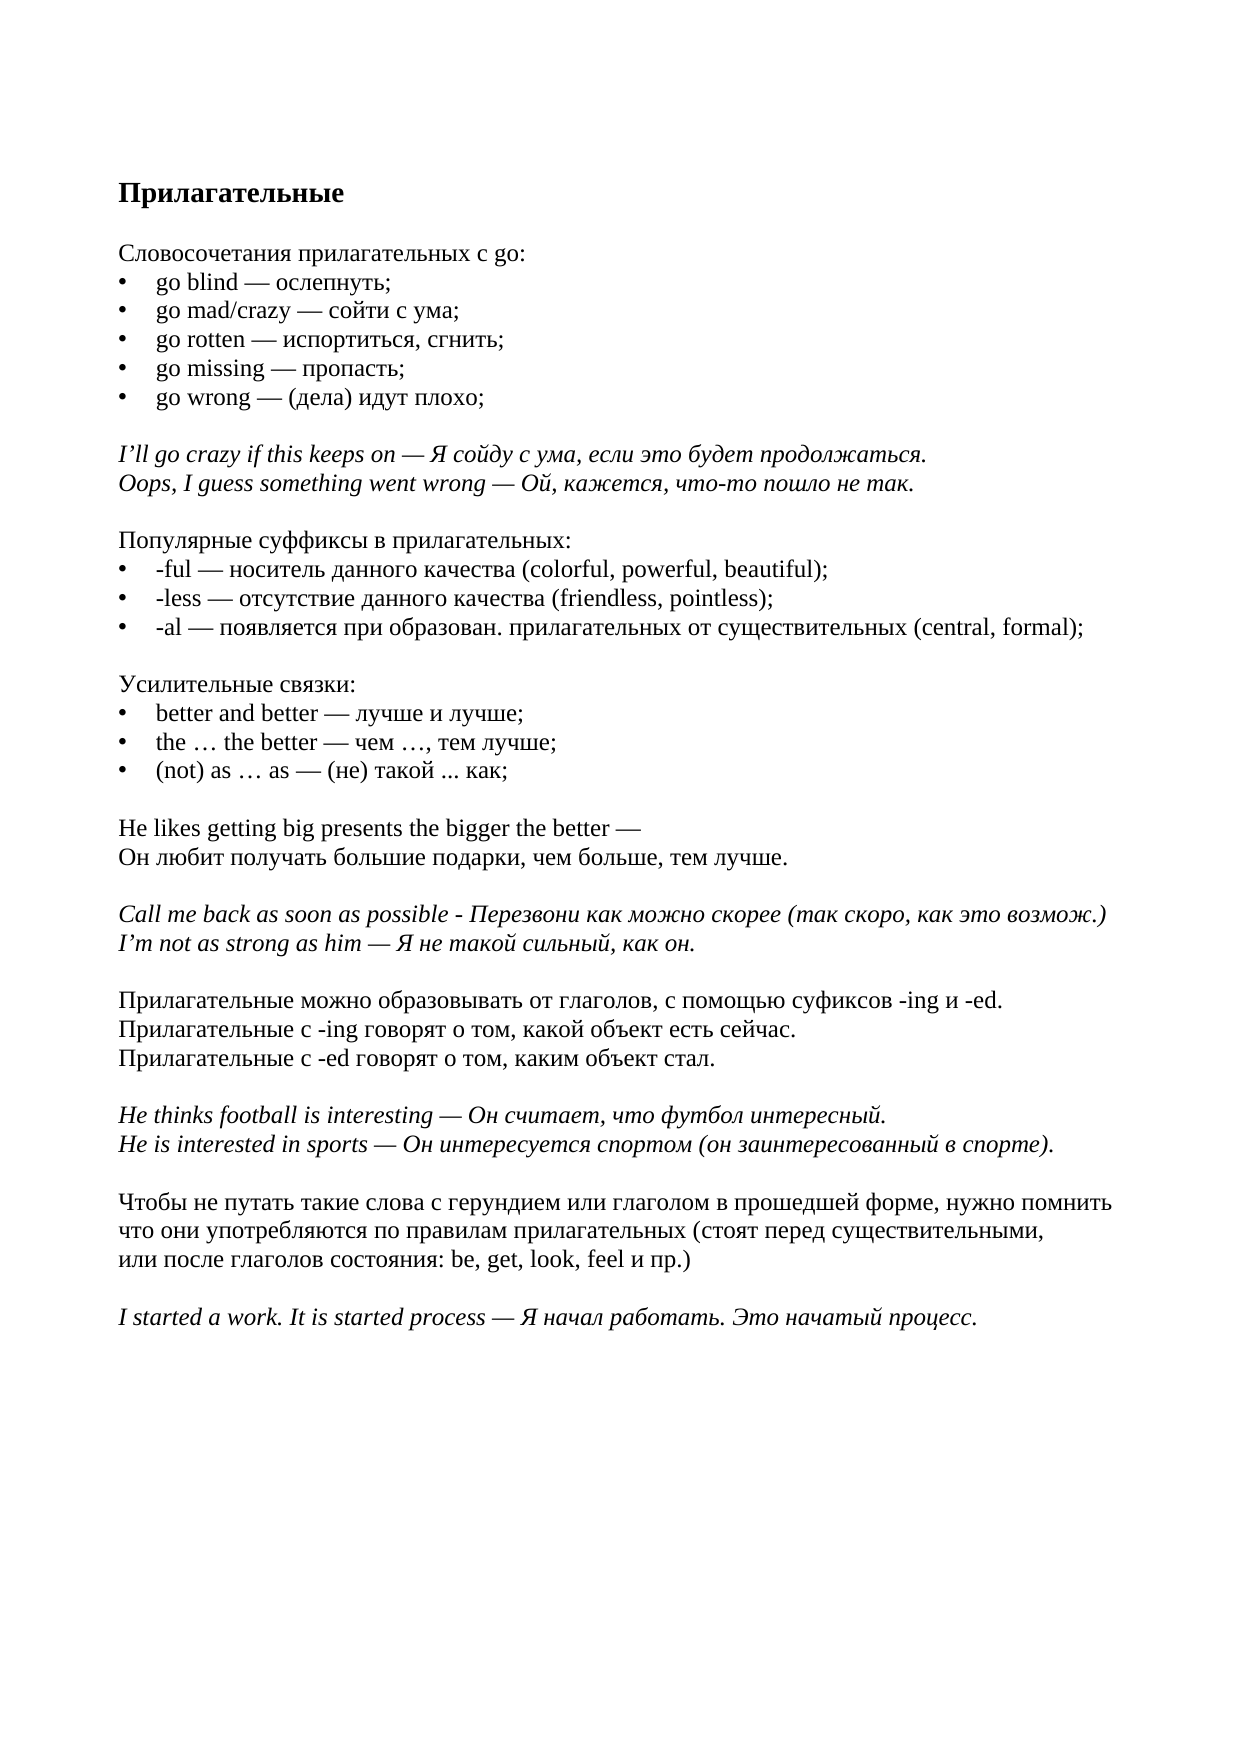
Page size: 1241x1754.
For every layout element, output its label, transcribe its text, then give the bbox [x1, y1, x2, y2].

text Сall me back as soon as possible - Перезвони как можно скорее (так скоро, как это возмож.) [118, 899, 1122, 928]
list go wrong — (дела) идут плохо; [118, 382, 1122, 410]
list go missing — пропасть; [118, 353, 1122, 382]
text I’ll go crazy if this keeps on — Я сойду с ума, если это будет продолжаться. [118, 439, 1122, 468]
text Прилагательные с -ed говорят о том, каким объект стал. [118, 1043, 1122, 1072]
text Популярные суффиксы в прилагательных: [118, 525, 1122, 554]
list -less — отсутствие данного качества (friendless, pointless); [118, 583, 1122, 612]
list go blind — ослепнуть; [118, 267, 1122, 295]
text I started a work. It is started process — Я начал работать. Это начатый процесс. [118, 1302, 1122, 1330]
text или после глаголов состояния: be, get, look, feel и пр.) [118, 1244, 1122, 1273]
list -ful — носитель данного качества (colorful, powerful, beautiful); [118, 554, 1122, 583]
text He is interested in sports — Он интересуется спортом (он заинтересованный в спорте). [118, 1129, 1122, 1158]
list -al — появляется при образован. прилагательных от существительных (central, formal); [118, 612, 1122, 640]
text Прилагательные [118, 176, 1122, 209]
text I’m not as strong as him — Я не такой сильный, как он. [118, 928, 1122, 957]
text Чтобы не путать такие слова с герундием или глаголом в прошедшей форме, нужно помнить что они употребляются по правилам прилагательных (стоят перед существительными, [118, 1187, 1122, 1244]
text Усилительные связки: [118, 669, 1122, 698]
text Прилагательные можно образовывать от глаголов, с помощью суфиксов -ing и -ed. [118, 985, 1122, 1014]
list better and better — лучше и лучше; [118, 698, 1122, 727]
text He likes getting big presents the bigger the better — [118, 813, 1122, 842]
text Прилагательные с -ing говорят о том, какой объект есть сейчас. [118, 1014, 1122, 1043]
list go rotten — испортиться, сгнить; [118, 324, 1122, 353]
list the … the better — чем …, тем лучше; [118, 727, 1122, 755]
text Словосочетания прилагательных с go: [118, 238, 1122, 267]
text Oops, I guess something went wrong — Ой, кажется, что-то пошло не так. [118, 468, 1122, 497]
list go mad/crazy — сойти с ума; [118, 295, 1122, 324]
list (not) as … as — (не) такой ... как; [118, 755, 1122, 784]
text Он любит получать большие подарки, чем больше, тем лучше. [118, 842, 1122, 870]
text He thinks football is interesting — Он считает, что футбол интересный. [118, 1100, 1122, 1129]
